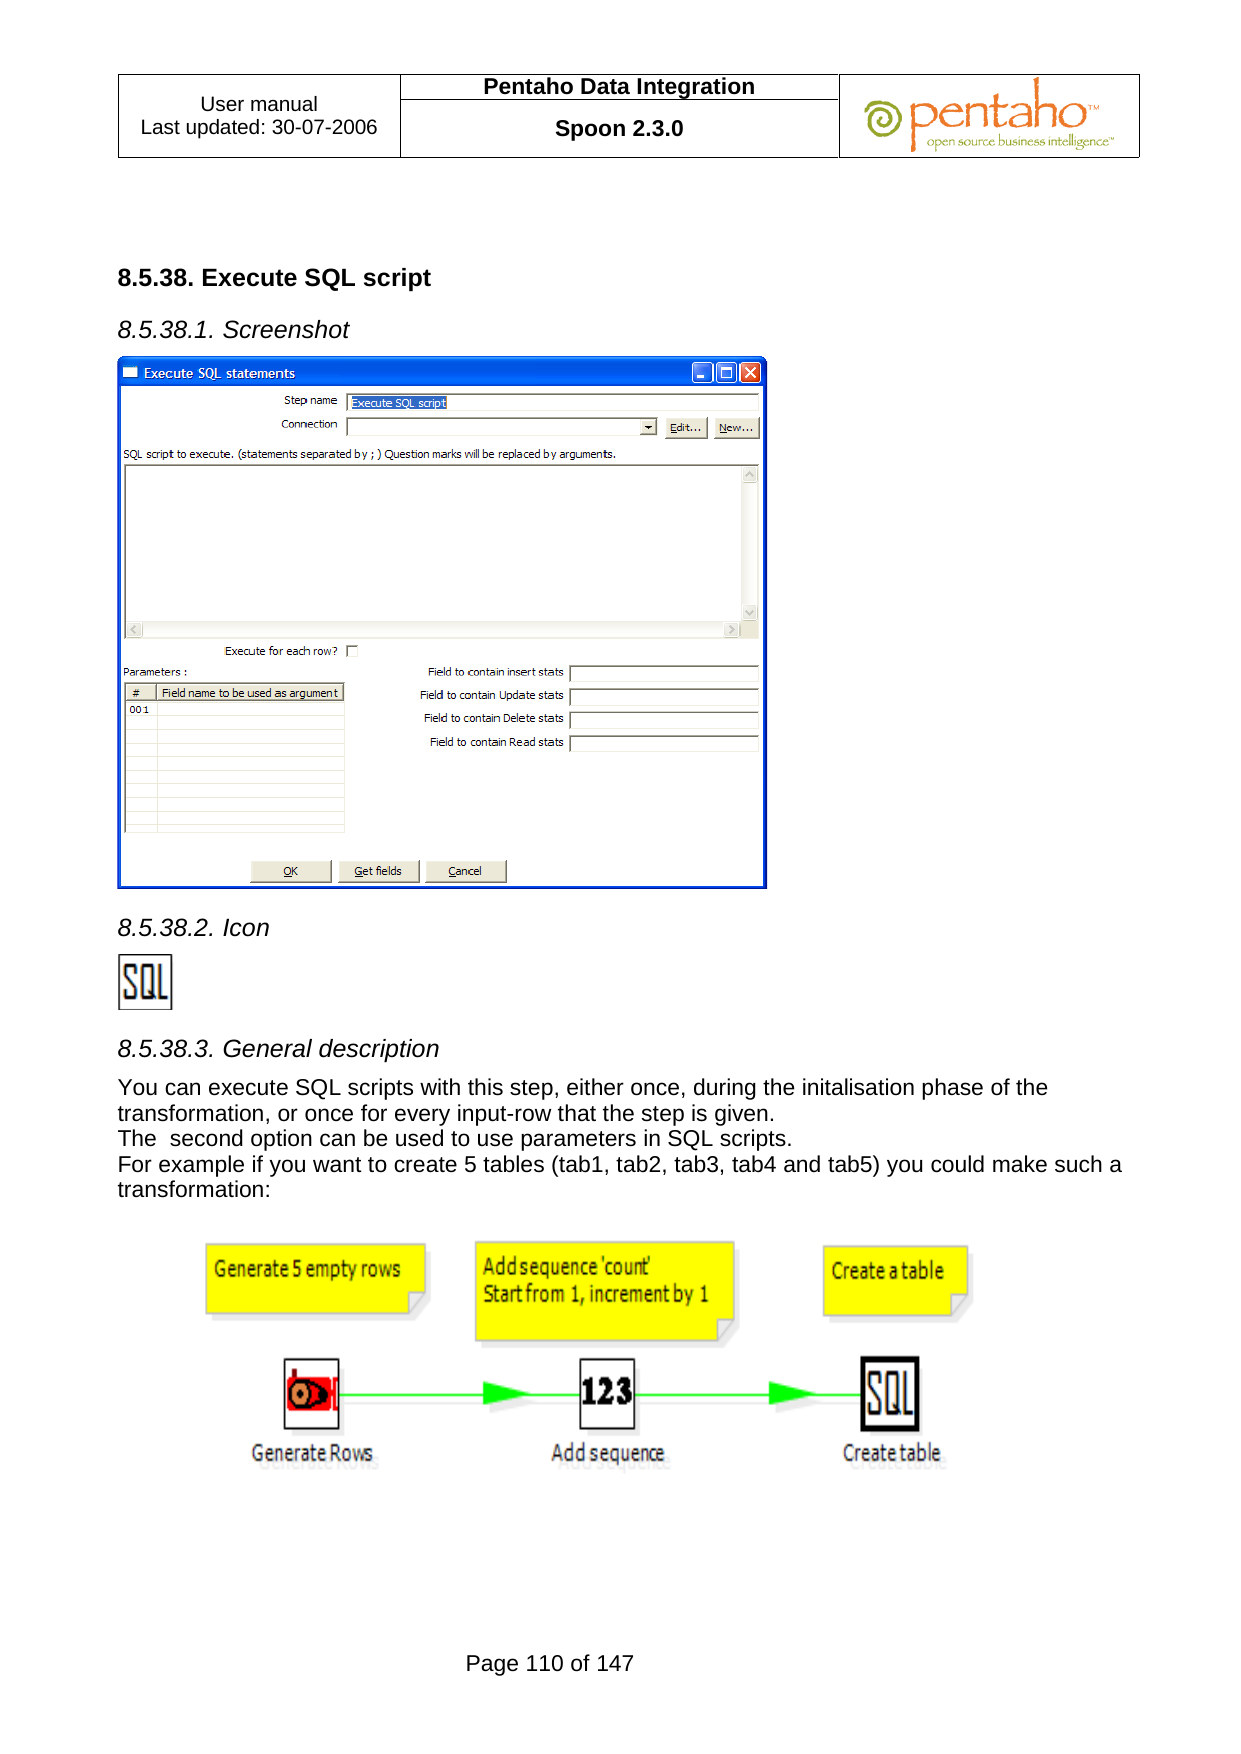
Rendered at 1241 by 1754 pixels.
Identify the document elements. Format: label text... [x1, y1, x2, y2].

subtitle General description [117, 1034, 1137, 1062]
subtitle Screenshot [117, 316, 1137, 344]
picture [117, 356, 768, 889]
subtitle Icon [117, 914, 1137, 942]
subtitle Execute SQL script [117, 263, 1137, 291]
text You can execute SQL scripts with this step, either once, during the initalisation phase of the transformation, or once for every input-row that the step is given. [117, 1075, 1137, 1126]
text For example if you want to create 5 tables (tab1, tab2, tab3, tab4 and tab5) you could make such a transformation: [117, 1151, 1137, 1202]
text The second option can be used to use parameters in SQL scripts. [117, 1126, 1137, 1151]
